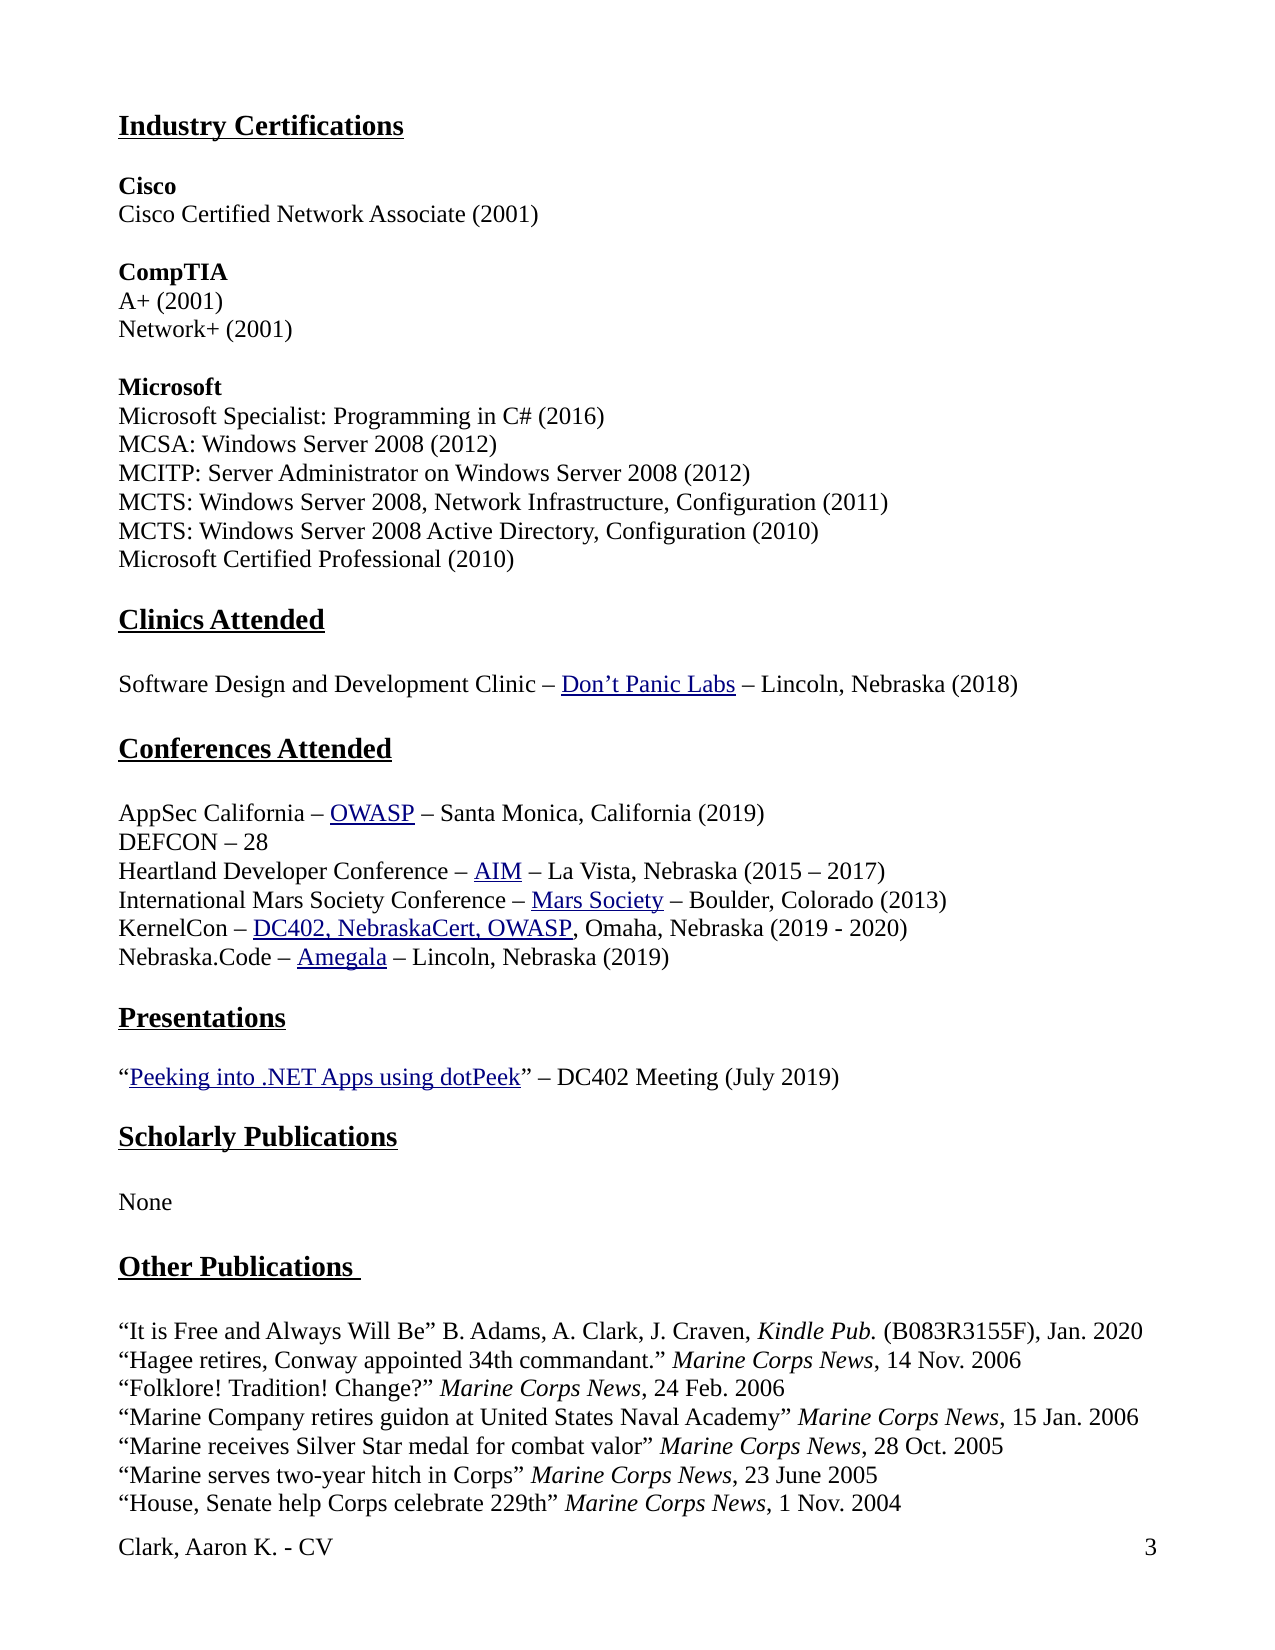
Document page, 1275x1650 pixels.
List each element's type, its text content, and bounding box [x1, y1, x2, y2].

text “Hagee retires, Conway appointed 34th commandant.” Marine Corps News, 14 Nov. 2006 [118, 1345, 1157, 1373]
text “Peeking into .NET Apps using dotPeek” – DC402 Meeting (July 2019) [118, 1062, 1157, 1091]
text MCSA: Windows Server 2008 (2012) [118, 429, 1157, 458]
text “House, Senate help Corps celebrate 229th” Marine Corps News, 1 Nov. 2004 [118, 1488, 1157, 1517]
text Clinics Attended [118, 602, 1157, 636]
text AppSec California – OWASP – Santa Monica, California (2019) [118, 798, 1157, 827]
text Presentations [118, 1000, 1157, 1033]
text “Marine serves two-year hitch in Corps” Marine Corps News, 23 June 2005 [118, 1460, 1157, 1488]
text MCITP: Server Administrator on Windows Server 2008 (2012) [118, 458, 1157, 487]
text Microsoft Certified Professional (2010) [118, 544, 1157, 573]
text A+ (2001) [118, 286, 1157, 314]
text Conferences Attended [118, 731, 1157, 765]
text MCTS: Windows Server 2008 Active Directory, Configuration (2010) [118, 516, 1157, 544]
text Microsoft [118, 372, 1157, 401]
text Cisco [118, 171, 1157, 199]
text Heartland Developer Conference – AIM – La Vista, Nebraska (2015 – 2017) [118, 856, 1157, 885]
text “Folklore! Tradition! Change?” Marine Corps News, 24 Feb. 2006 [118, 1373, 1157, 1402]
text Industry Certifications [118, 108, 1157, 142]
text CompTIA [118, 257, 1157, 286]
text None [118, 1187, 1157, 1215]
text “Marine receives Silver Star medal for combat valor” Marine Corps News, 28 Oct. 2005 [118, 1431, 1157, 1460]
text Network+ (2001) [118, 314, 1157, 343]
text Scholarly Publications [118, 1119, 1157, 1153]
text Other Publications [118, 1249, 1157, 1316]
text DEFCON – 28 [118, 827, 1157, 856]
text “It is Free and Always Will Be” B. Adams, A. Clark, J. Craven, Kindle Pub. (B083R3155F), Jan. 2020 [118, 1316, 1157, 1345]
text Software Design and Development Clinic – Don’t Panic Labs – Lincoln, Nebraska (2018) [118, 669, 1157, 698]
text Cisco Certified Network Associate (2001) [118, 199, 1157, 228]
text International Mars Society Conference – Mars Society – Boulder, Colorado (2013) KernelCon – DC402, NebraskaCert, OWASP, Omaha, Nebraska (2019 - 2020) Nebraska.Code – Amegala – Lincoln, Nebraska (2019) [118, 885, 1157, 971]
text “Marine Company retires guidon at United States Naval Academy” Marine Corps News, 15 Jan. 2006 [118, 1402, 1157, 1431]
text MCTS: Windows Server 2008, Network Infrastructure, Configuration (2011) [118, 487, 1157, 516]
text Microsoft Specialist: Programming in C# (2016) [118, 401, 1157, 429]
